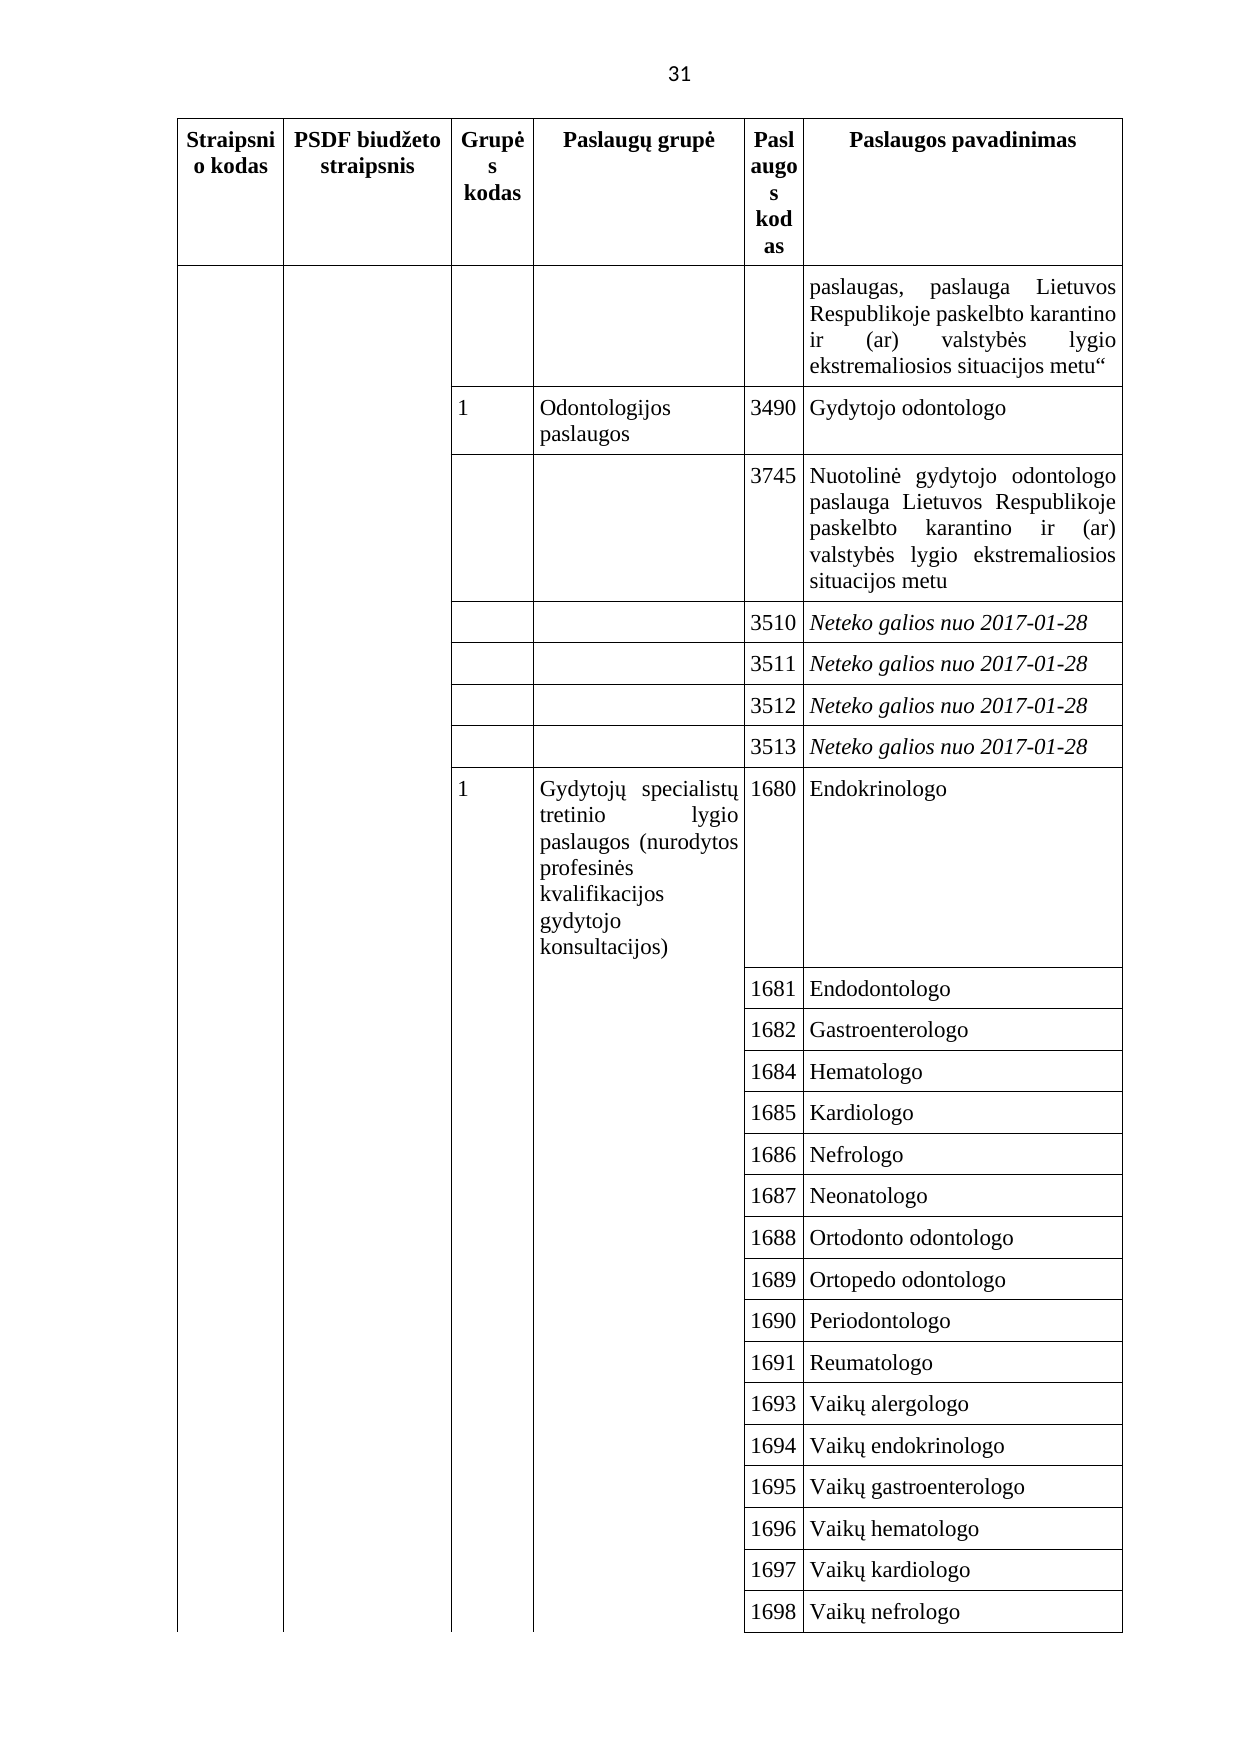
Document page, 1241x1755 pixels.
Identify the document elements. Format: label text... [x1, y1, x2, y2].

table_cell [178, 1424, 283, 1465]
table_cell Ortodonto odontologo [804, 1217, 1122, 1257]
table_cell Periodontologo [804, 1300, 1122, 1341]
table_cell [178, 1174, 283, 1216]
table_cell [178, 454, 283, 601]
table_cell [284, 601, 451, 642]
table_cell Vaikų gastroenterologo [804, 1466, 1122, 1507]
table_cell [284, 1341, 451, 1382]
table_cell [284, 1133, 451, 1174]
table_cell [452, 1507, 533, 1548]
table_cell Kardiologo [804, 1092, 1122, 1133]
table_cell [178, 1590, 283, 1632]
table_cell 1691 [745, 1342, 803, 1382]
table_cell [178, 1549, 283, 1590]
table_header Paslaugos kodas [745, 119, 803, 265]
table_cell 3512 [745, 685, 803, 725]
table_cell [284, 1258, 451, 1299]
table_cell Endokrinologo [804, 768, 1122, 967]
table_cell [178, 1507, 283, 1548]
table_cell [534, 1341, 744, 1382]
table_cell [534, 643, 744, 684]
table_cell 1 [452, 768, 533, 967]
table_cell Vaikų nefrologo [804, 1591, 1122, 1632]
table_cell Neteko galios nuo 2017-01-28 [804, 643, 1122, 684]
table_cell 1696 [745, 1508, 803, 1548]
table_cell Nefrologo [804, 1134, 1122, 1174]
table_cell [178, 1299, 283, 1341]
table_cell [452, 1341, 533, 1382]
table_cell [452, 726, 533, 767]
table_cell [452, 602, 533, 642]
table_cell [178, 1465, 283, 1507]
table_cell [534, 1258, 744, 1299]
table_cell [534, 455, 744, 601]
table_cell Gydytojų specialistų tretinio lygio paslaugos (nurodytos profesinės kvalifikacijos gydytojo konsultacijos) [534, 768, 744, 967]
table_cell 3510 [745, 602, 803, 642]
table_cell [178, 1216, 283, 1257]
table_cell 3490 [745, 387, 803, 454]
table_cell [452, 685, 533, 725]
table_cell 3511 [745, 643, 803, 684]
table_cell [534, 602, 744, 642]
table_cell [284, 767, 451, 967]
table_cell [178, 767, 283, 967]
table_cell 1694 [745, 1425, 803, 1465]
table_cell Vaikų endokrinologo [804, 1425, 1122, 1465]
table_cell [178, 1050, 283, 1091]
table_cell [534, 1549, 744, 1590]
table_cell [452, 1050, 533, 1091]
table_cell [534, 1299, 744, 1341]
table_cell [452, 1382, 533, 1424]
table_cell [284, 1008, 451, 1050]
table_cell [178, 266, 283, 386]
table_header Straipsnio kodas [178, 119, 283, 265]
table_cell [534, 1133, 744, 1174]
table_cell [452, 1174, 533, 1216]
table_cell 1687 [745, 1175, 803, 1216]
table_cell 1697 [745, 1550, 803, 1590]
table_cell [284, 1590, 451, 1632]
table_cell [534, 685, 744, 725]
table_cell Neonatologo [804, 1175, 1122, 1216]
table_cell 1682 [745, 1009, 803, 1050]
table_cell [452, 1424, 533, 1465]
table_cell [534, 1590, 744, 1632]
table_cell [534, 1424, 744, 1465]
table_cell 3513 [745, 726, 803, 767]
table_cell [178, 725, 283, 767]
table_cell Neteko galios nuo 2017-01-28 [804, 602, 1122, 642]
table_cell [452, 1008, 533, 1050]
table_header Paslaugų grupė [534, 119, 744, 265]
table_header Paslaugos pavadinimas [804, 119, 1122, 265]
table_cell [452, 643, 533, 684]
table_cell 1693 [745, 1383, 803, 1424]
table_cell [178, 1091, 283, 1133]
table_cell [452, 1549, 533, 1590]
table_cell [284, 967, 451, 1008]
table_cell [178, 1341, 283, 1382]
table_cell [178, 1382, 283, 1424]
table_cell [452, 967, 533, 1008]
table_cell [284, 386, 451, 454]
table_cell Vaikų alergologo [804, 1383, 1122, 1424]
table_header Grupės kodas [452, 119, 533, 265]
table_cell paslaugas, paslauga Lietuvos Respublikoje paskelbto karantino ir (ar) valstybės lygio ekstremaliosios situacijos metu“ [804, 266, 1122, 386]
table_cell [284, 1465, 451, 1507]
table_cell Vaikų hematologo [804, 1508, 1122, 1548]
table_cell [178, 1008, 283, 1050]
table_cell [534, 1091, 744, 1133]
table_cell [178, 601, 283, 642]
table_cell [284, 725, 451, 767]
table_cell [178, 1258, 283, 1299]
table_cell 1690 [745, 1300, 803, 1341]
table_cell [284, 1050, 451, 1091]
table_cell [534, 1050, 744, 1091]
table_cell [284, 1091, 451, 1133]
table_cell [452, 1590, 533, 1632]
table_cell [284, 642, 451, 684]
table_cell [534, 1008, 744, 1050]
table_cell [534, 1216, 744, 1257]
table_cell 1680 [745, 768, 803, 967]
table_cell [284, 684, 451, 725]
table_cell 1684 [745, 1051, 803, 1091]
table_cell [534, 1465, 744, 1507]
table_cell [452, 455, 533, 601]
table_cell 1689 [745, 1259, 803, 1299]
table_cell [534, 1174, 744, 1216]
table_cell [452, 1465, 533, 1507]
table_cell [534, 967, 744, 1008]
table_cell [284, 1174, 451, 1216]
table_cell Reumatologo [804, 1342, 1122, 1382]
table_cell [178, 967, 283, 1008]
table_cell [534, 1507, 744, 1548]
table_cell Neteko galios nuo 2017-01-28 [804, 726, 1122, 767]
table_cell [534, 726, 744, 767]
table_cell [178, 684, 283, 725]
table_cell [178, 642, 283, 684]
table_cell Hematologo [804, 1051, 1122, 1091]
table_cell Vaikų kardiologo [804, 1550, 1122, 1590]
table_cell 3745 [745, 455, 803, 601]
table_cell Neteko galios nuo 2017-01-28 [804, 685, 1122, 725]
table_cell [284, 454, 451, 601]
table_cell 1686 [745, 1134, 803, 1174]
table_cell Gydytojo odontologo [804, 387, 1122, 454]
table_cell [284, 1507, 451, 1548]
table_cell [452, 1133, 533, 1174]
table_cell [178, 1133, 283, 1174]
table_cell [452, 1299, 533, 1341]
table_cell 1 [452, 387, 533, 454]
table_cell [534, 1382, 744, 1424]
table_cell Endodontologo [804, 968, 1122, 1008]
table_cell [452, 1258, 533, 1299]
table_cell [284, 1424, 451, 1465]
table_cell [284, 266, 451, 386]
table_cell [284, 1382, 451, 1424]
table_cell 1698 [745, 1591, 803, 1632]
table_cell [284, 1216, 451, 1257]
table_cell [284, 1549, 451, 1590]
table_cell Gastroenterologo [804, 1009, 1122, 1050]
table_header PSDF biudžeto straipsnis [284, 119, 451, 265]
table_cell Odontologijos paslaugos [534, 387, 744, 454]
table_cell 1688 [745, 1217, 803, 1257]
table_cell [178, 386, 283, 454]
table_cell [452, 1216, 533, 1257]
table_cell 1681 [745, 968, 803, 1008]
table_cell [745, 266, 803, 386]
table_cell 1685 [745, 1092, 803, 1133]
table_cell [534, 266, 744, 386]
table_cell Ortopedo odontologo [804, 1259, 1122, 1299]
table_cell [284, 1299, 451, 1341]
table_cell [452, 1091, 533, 1133]
table_cell Nuotolinė gydytojo odontologo paslauga Lietuvos Respublikoje paskelbto karantino ir (ar) valstybės lygio ekstremaliosios situacijos metu [804, 455, 1122, 601]
table_cell 1695 [745, 1466, 803, 1507]
table_cell [452, 266, 533, 386]
